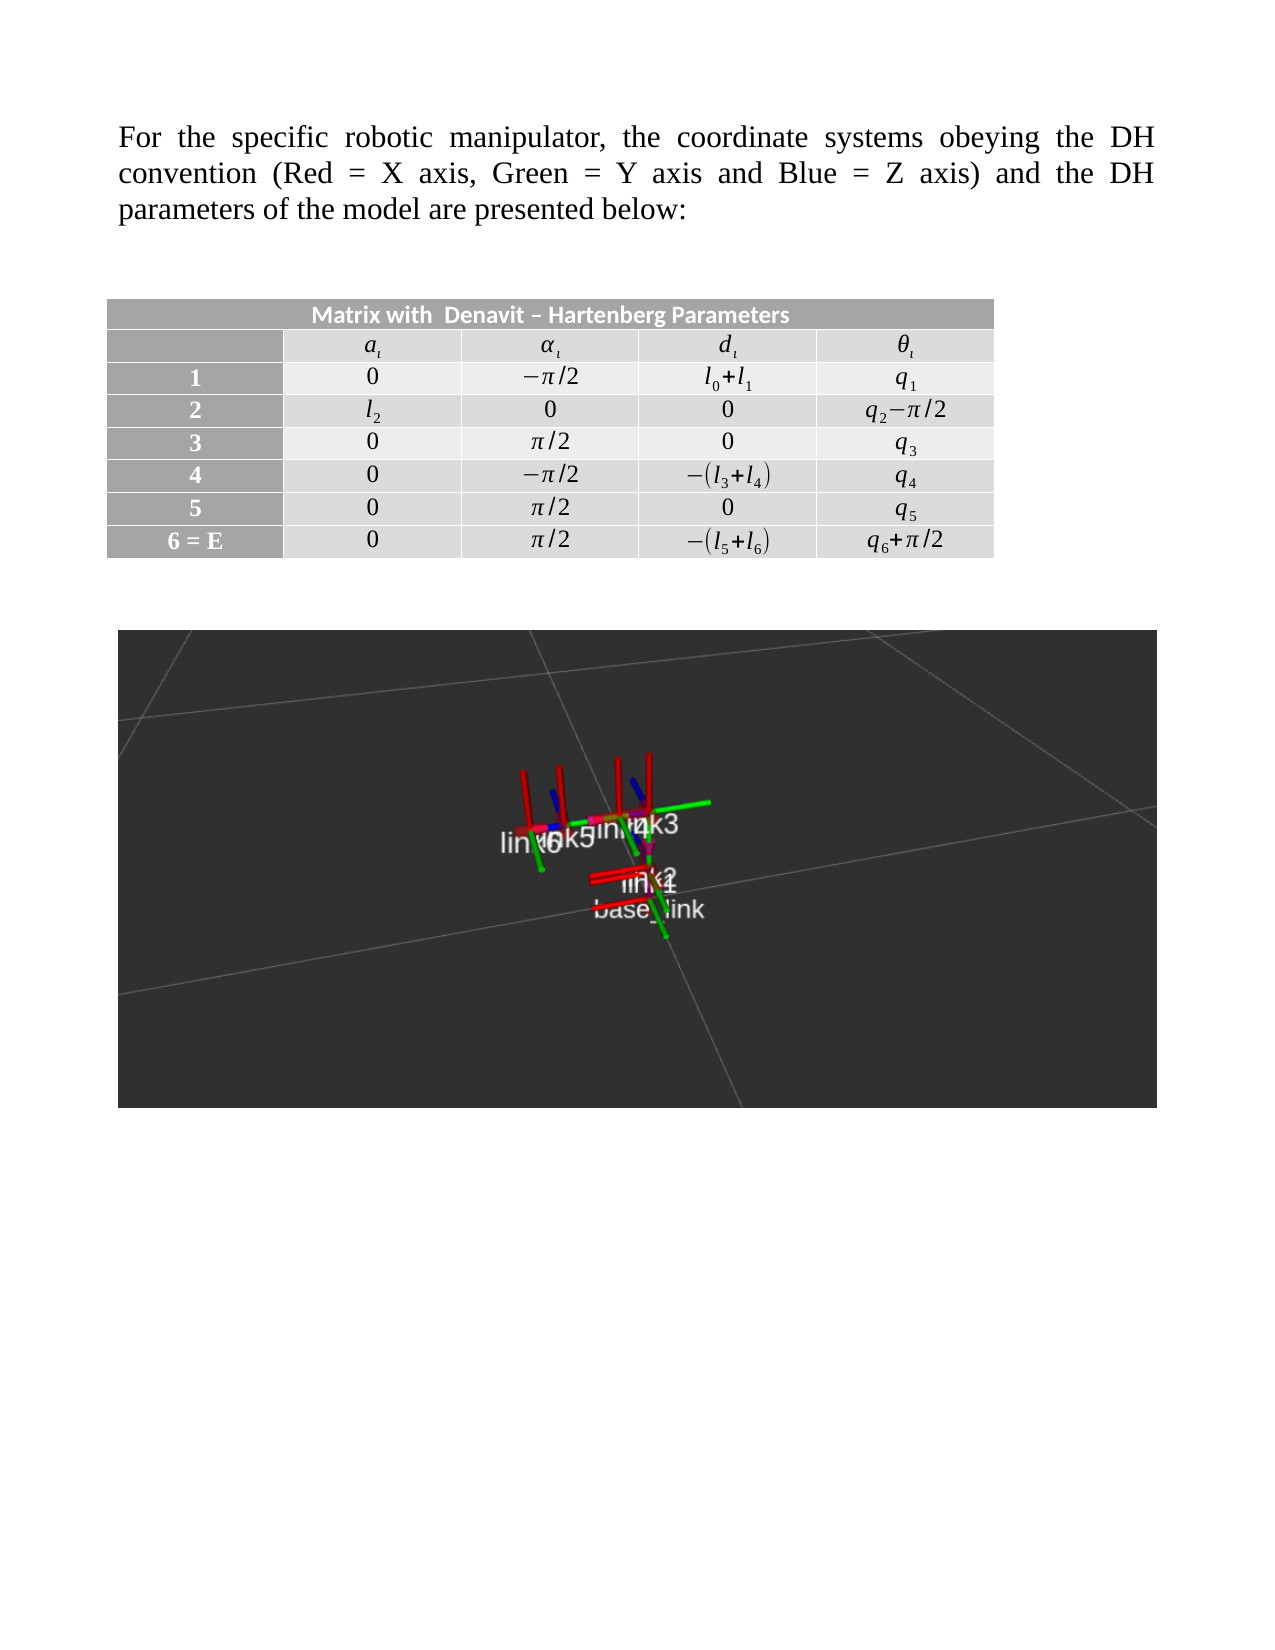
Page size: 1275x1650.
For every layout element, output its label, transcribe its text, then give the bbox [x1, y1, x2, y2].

table_cell 3 [107, 428, 283, 459]
table_header Matrix with Denavit – Hartenberg Parameters [107, 299, 994, 329]
table_cell [462, 428, 638, 459]
table_cell 4 [107, 460, 283, 492]
table_cell [107, 330, 283, 362]
table_cell [284, 493, 461, 525]
table_cell [639, 460, 816, 492]
table_cell [639, 395, 816, 427]
table_cell [284, 330, 461, 362]
table_cell [639, 526, 816, 558]
table_cell [284, 460, 461, 492]
table_cell [284, 363, 461, 394]
table_cell 5 [107, 493, 283, 525]
table_cell 1 [107, 363, 283, 394]
table_cell [284, 395, 461, 427]
picture [118, 630, 1157, 1108]
table_cell 6 = E [107, 526, 283, 558]
table_cell [284, 526, 461, 558]
table_cell [817, 493, 994, 525]
table_cell [462, 330, 638, 362]
table_cell [639, 428, 816, 459]
table_cell [817, 395, 994, 427]
table_cell [639, 330, 816, 362]
table_cell [817, 460, 994, 492]
table_cell [462, 395, 638, 427]
table_cell [462, 493, 638, 525]
table_cell [639, 363, 816, 394]
table_cell [817, 526, 994, 558]
text For the specific robotic manipulator, the coordinate systems obeying the DH convention (Red = X axis, Green = Y axis and Blue = Z axis) and the DH parameters of the model are presented below: [118, 118, 1157, 226]
table_cell [639, 493, 816, 525]
table_cell [284, 428, 461, 459]
table_cell [817, 330, 994, 362]
table_cell [462, 460, 638, 492]
table_cell [462, 363, 638, 394]
table_cell [462, 526, 638, 558]
table_cell [817, 363, 994, 394]
table_cell [817, 428, 994, 459]
table_cell 2 [107, 395, 283, 427]
